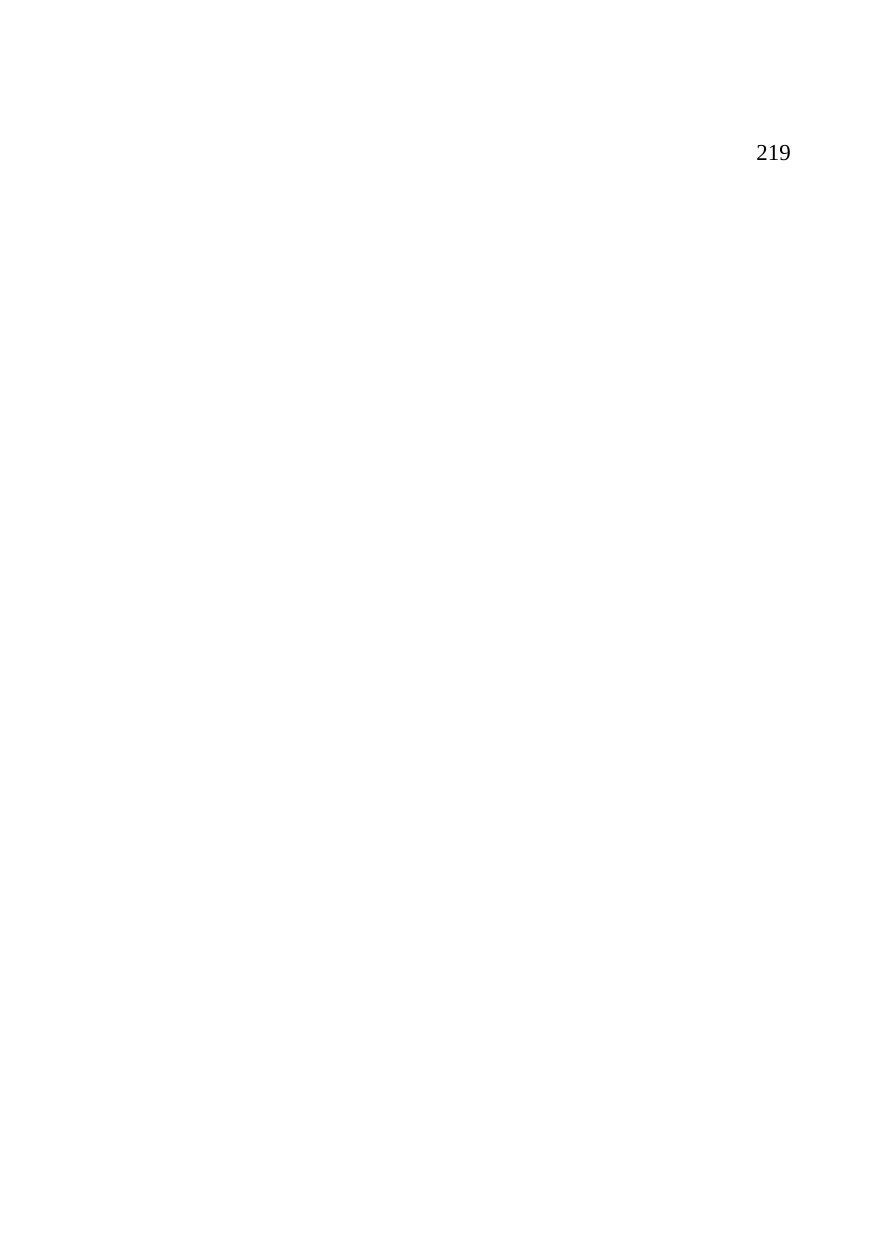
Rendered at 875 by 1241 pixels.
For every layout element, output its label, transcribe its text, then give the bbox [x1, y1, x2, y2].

text 219 [123, 139, 791, 165]
